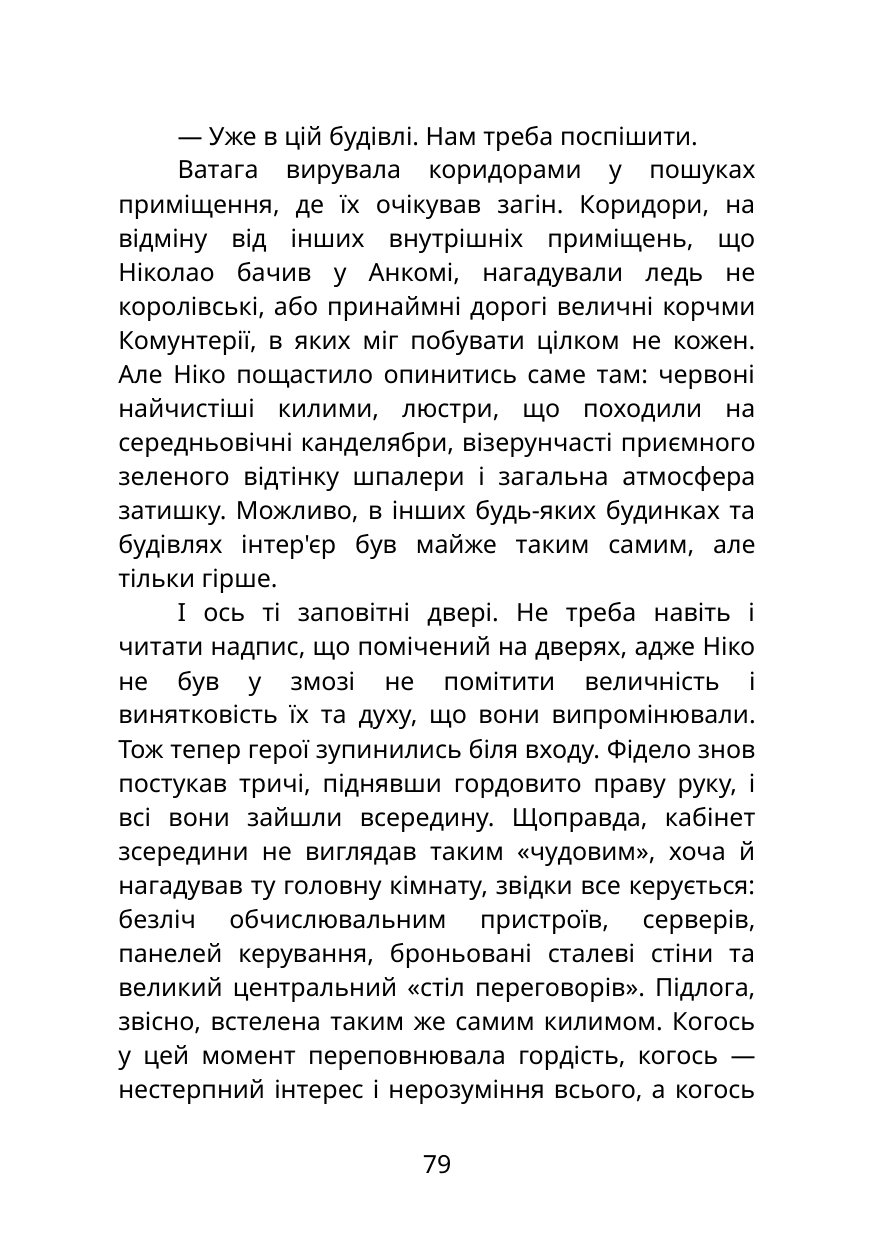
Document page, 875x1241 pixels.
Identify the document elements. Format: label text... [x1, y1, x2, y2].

text І ось ті заповітні двері. Не треба навіть і читати надпис, що помічений на дверях, адже Ніко не був у змозі не помітити величність і винятковість їх та духу, що вони випромінювали. Тож тепер герої зупинились біля входу. Фідело знов постукав тричі, піднявши гордовито праву руку, і всі вони зайшли всередину. Щоправда, кабінет зсередини не виглядав таким «чудовим», хоча й нагадував ту головну кімнату, звідки все керується: безліч обчислювальним пристроїв, серверів, панелей керування, броньовані сталеві стіни та великий центральний «стіл переговорів». Підлога, звісно, встелена таким же самим килимом. Когось у цей момент переповнювала гордість, когось — нестерпний інтерес і нерозуміння всього, а когось [118, 595, 756, 1106]
text Ватага вирувала коридорами у пошуках приміщення, де їх очікував загін. Коридори, на відміну від інших внутрішніх приміщень, що Ніколао бачив у Анкомі, нагадували ледь не королівські, або принаймні дорогі величні корчми Комунтерії, в яких міг побувати цілком не кожен. Але Ніко пощастило опинитись саме там: червоні найчистіші килими, люстри, що походили на середньовічні канделябри, візерунчасті приємного зеленого відтінку шпалери і загальна атмосфера затишку. Можливо, в інших будь-яких будинках та будівлях інтер'єр був майже таким самим, але тільки гірше. [118, 152, 756, 595]
text — Уже в цій будівлі. Нам треба поспішити. [118, 118, 756, 152]
